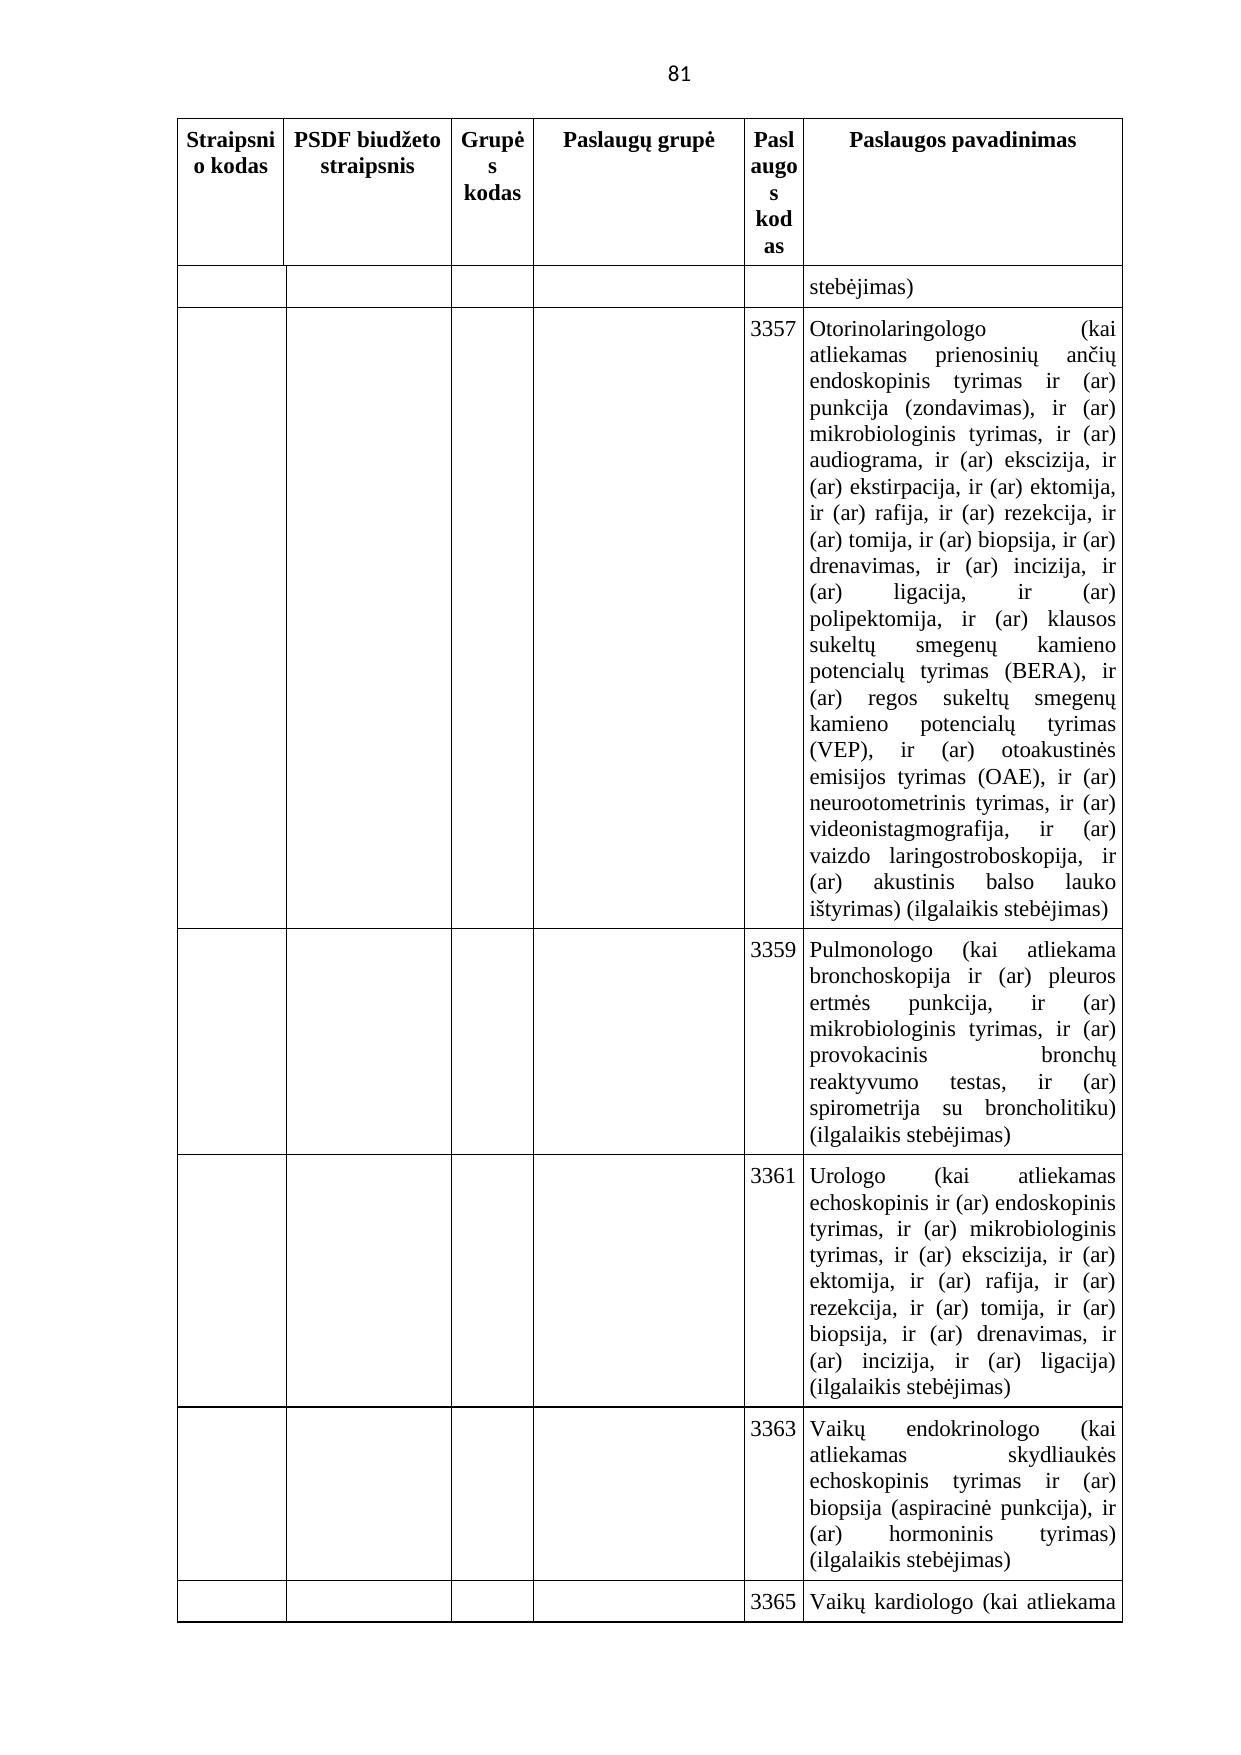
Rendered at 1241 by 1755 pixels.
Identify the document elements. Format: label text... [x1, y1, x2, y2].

table_cell [452, 266, 533, 307]
table_cell [178, 1581, 286, 1621]
table_cell Otorinolaringologo (kai atliekamas prienosinių ančių endoskopinis tyrimas ir (ar) punkcija (zondavimas), ir (ar) mikrobiologinis tyrimas, ir (ar) audiograma, ir (ar) ekscizija, ir (ar) ekstirpacija, ir (ar) ektomija, ir (ar) rafija, ir (ar) rezekcija, ir (ar) tomija, ir (ar) biopsija, ir (ar) drenavimas, ir (ar) incizija, ir (ar) ligacija, ir (ar) polipektomija, ir (ar) klausos sukeltų smegenų kamieno potencialų tyrimas (BERA), ir (ar) regos sukeltų smegenų kamieno potencialų tyrimas (VEP), ir (ar) otoakustinės emisijos tyrimas (OAE), ir (ar) neurootometrinis tyrimas, ir (ar) videonistagmografija, ir (ar) vaizdo laringostroboskopija, ir (ar) akustinis balso lauko ištyrimas) (ilgalaikis stebėjimas) [804, 308, 1122, 928]
table_cell [287, 308, 451, 928]
table_cell 3361 [745, 1155, 803, 1406]
table_cell [534, 1408, 744, 1580]
table_header Paslaugos kodas [745, 119, 803, 265]
table_cell Pulmonologo (kai atliekama bronchoskopija ir (ar) pleuros ertmės punkcija, ir (ar) mikrobiologinis tyrimas, ir (ar) provokacinis bronchų reaktyvumo testas, ir (ar) spirometrija su broncholitiku) (ilgalaikis stebėjimas) [804, 929, 1122, 1154]
table_cell Urologo (kai atliekamas echoskopinis ir (ar) endoskopinis tyrimas, ir (ar) mikrobiologinis tyrimas, ir (ar) ekscizija, ir (ar) ektomija, ir (ar) rafija, ir (ar) rezekcija, ir (ar) tomija, ir (ar) biopsija, ir (ar) drenavimas, ir (ar) incizija, ir (ar) ligacija) (ilgalaikis stebėjimas) [804, 1155, 1122, 1406]
table_cell stebėjimas) [804, 266, 1122, 307]
table_cell [287, 929, 451, 1154]
table_header Grupės kodas [452, 119, 533, 265]
table_header Paslaugų grupė [534, 119, 744, 265]
table_cell [745, 266, 803, 307]
table_header Straipsnio kodas [178, 119, 283, 265]
table_cell [452, 1581, 533, 1621]
table_cell [287, 1155, 451, 1406]
table_cell [178, 1155, 286, 1406]
table_cell Vaikų kardiologo (kai atliekama [804, 1581, 1122, 1621]
table_cell [287, 1581, 451, 1621]
table_cell 3363 [745, 1408, 803, 1580]
table_cell [452, 1408, 533, 1580]
table_cell Vaikų endokrinologo (kai atliekamas skydliaukės echoskopinis tyrimas ir (ar) biopsija (aspiracinė punkcija), ir (ar) hormoninis tyrimas) (ilgalaikis stebėjimas) [804, 1408, 1122, 1580]
table_cell [287, 1408, 451, 1580]
table_cell [287, 266, 451, 307]
table_cell [452, 1155, 533, 1406]
table_cell [452, 308, 533, 928]
table_header Paslaugos pavadinimas [804, 119, 1122, 265]
table_cell 3357 [745, 308, 803, 928]
table_cell [534, 1155, 744, 1406]
table_cell [534, 929, 744, 1154]
table_cell [178, 929, 286, 1154]
table_header PSDF biudžeto straipsnis [284, 119, 451, 265]
table_cell 3359 [745, 929, 803, 1154]
table_cell 3365 [745, 1581, 803, 1621]
table_cell [178, 308, 286, 928]
table_cell [452, 929, 533, 1154]
table_cell [534, 266, 744, 307]
table_cell [178, 266, 286, 307]
table_cell [534, 1581, 744, 1621]
table_cell [534, 308, 744, 928]
table_cell [178, 1408, 286, 1580]
